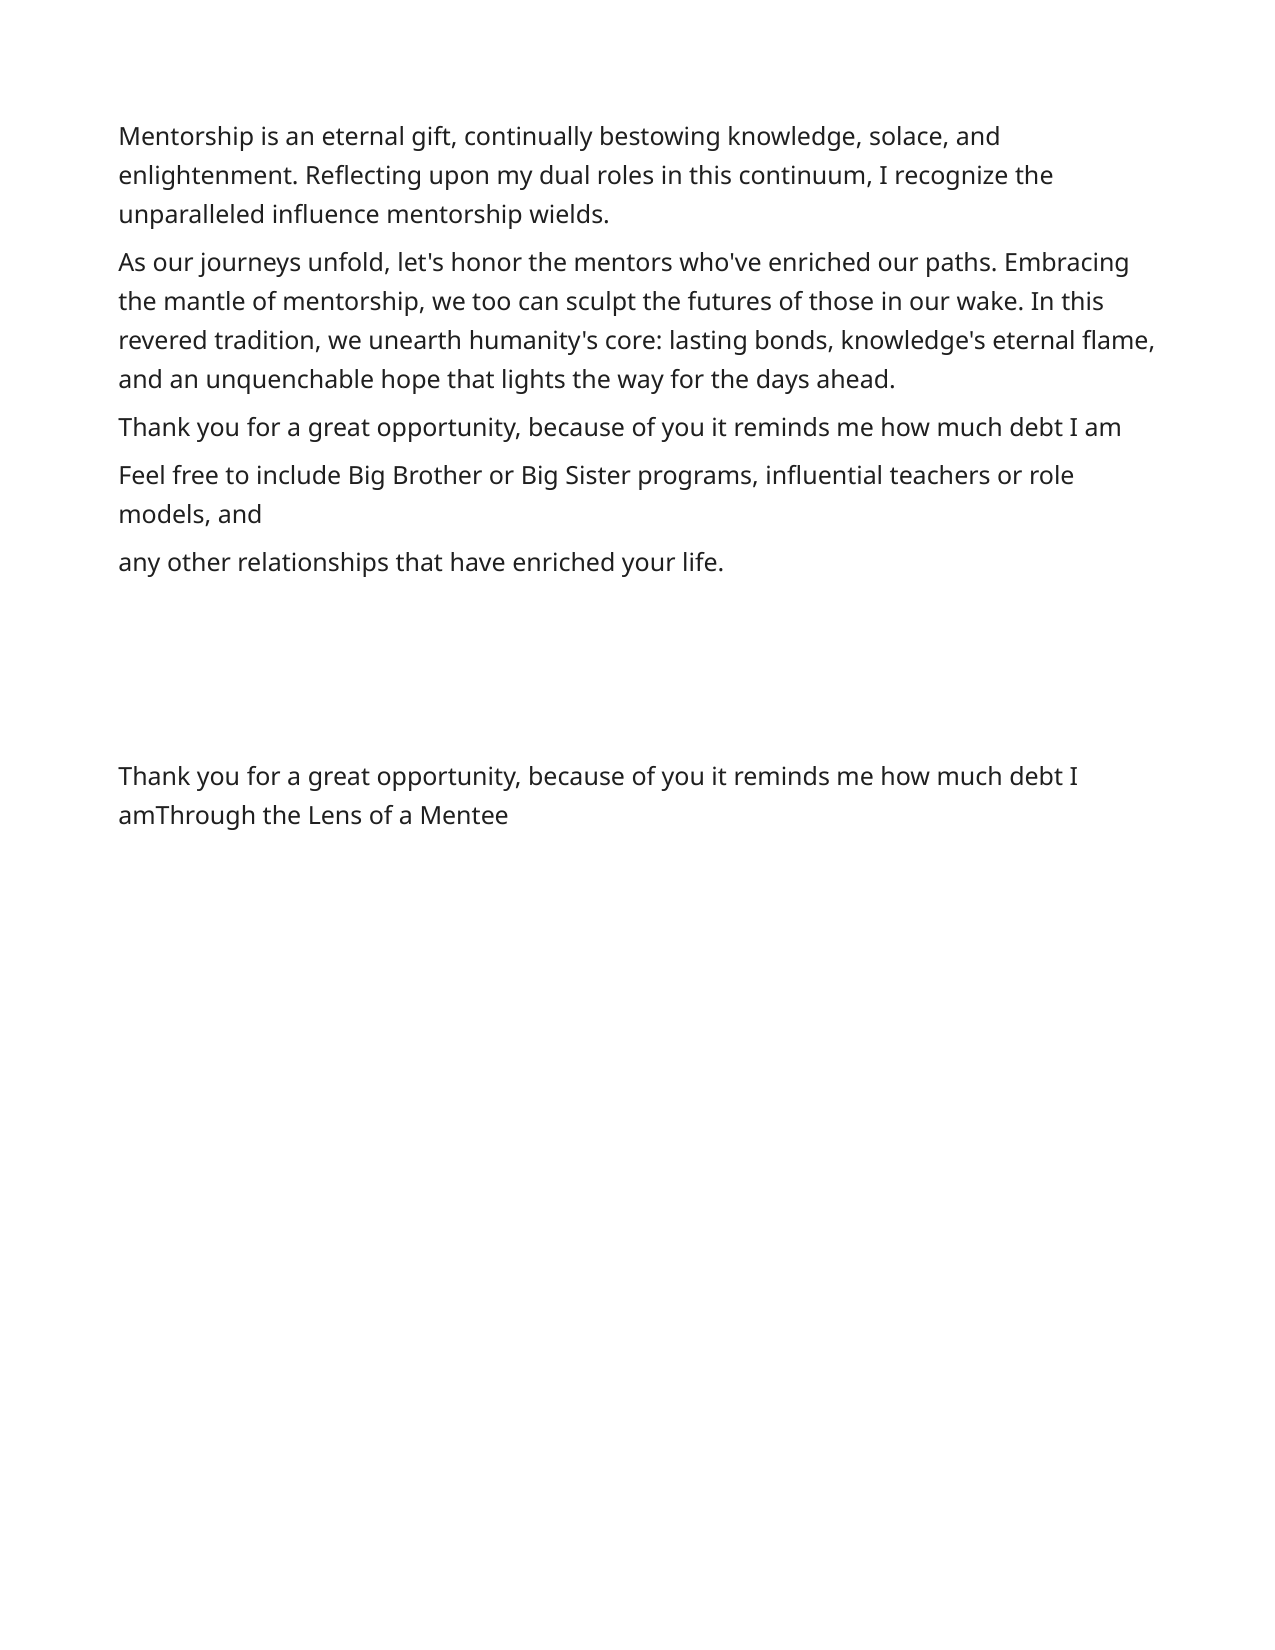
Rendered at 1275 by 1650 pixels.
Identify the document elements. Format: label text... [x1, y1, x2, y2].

text Thank you for a great opportunity, because of you it reminds me how much debt I amThrough the Lens of a Mentee [118, 759, 1157, 832]
text As our journeys unfold, let's honor the mentors who've enriched our paths. Embracing the mantle of mentorship, we too can sculpt the futures of those in our wake. In this revered tradition, we unearth humanity's core: lasting bonds, knowledge's eternal flame, and an unquenchable hope that lights the way for the days ahead. [118, 244, 1157, 396]
text Mentorship is an eternal gift, continually bestowing knowledge, solace, and enlightenment. Reflecting upon my dual roles in this continuum, I recognize the unparalleled influence mentorship wields. [118, 118, 1157, 231]
text Feel free to include Big Brother or Big Sister programs, influential teachers or role models, and [118, 457, 1157, 531]
text any other relationships that have enriched your life. [118, 544, 1157, 578]
text Thank you for a great opportunity, because of you it reminds me how much debt I am [118, 409, 1157, 444]
